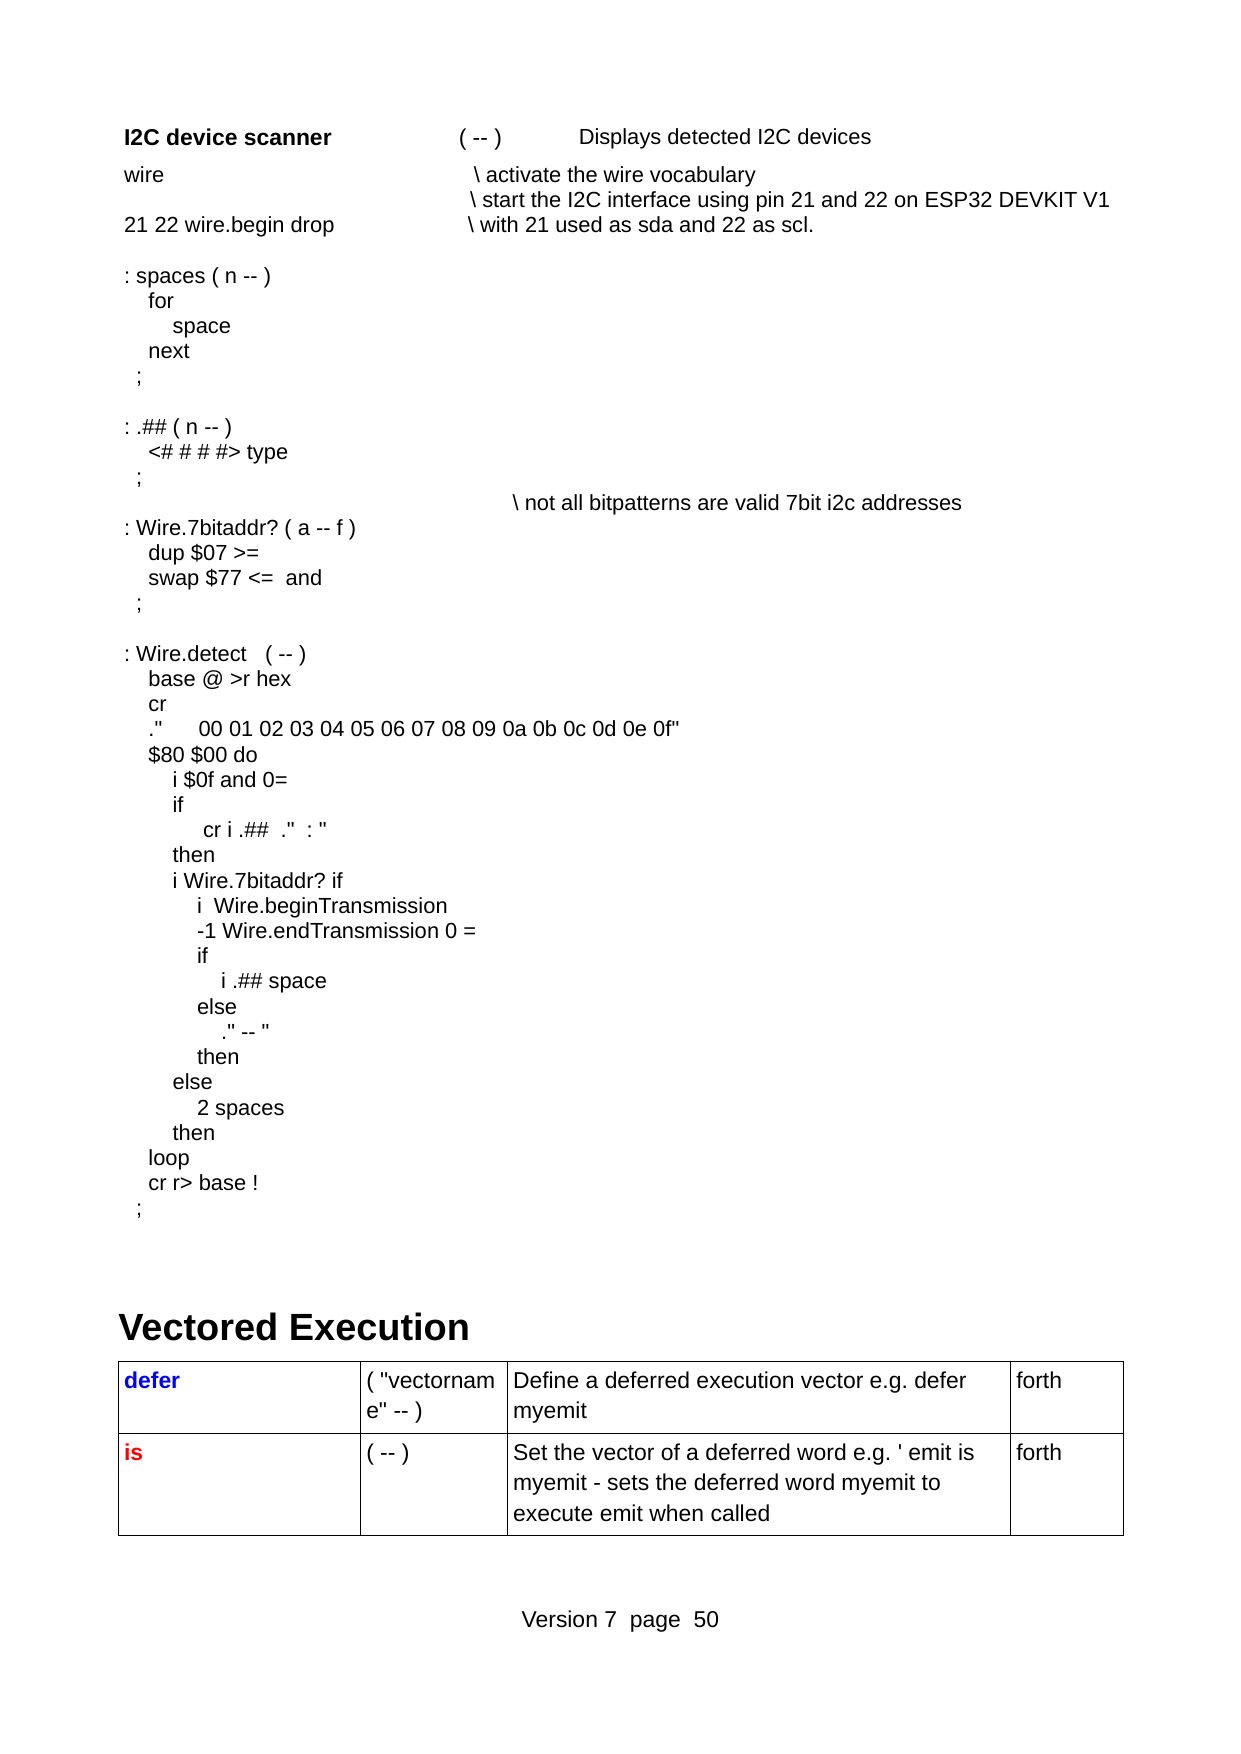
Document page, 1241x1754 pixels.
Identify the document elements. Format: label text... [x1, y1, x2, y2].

table_header Define a deferred execution vector e.g. defer myemit [508, 1362, 1010, 1433]
table_header forth [1011, 1362, 1123, 1433]
table_header I2C device scanner [118, 118, 453, 156]
table_header ( -- ) [453, 118, 573, 156]
table_cell wire \ activate the wire vocabulary \ start the I2C interface using pin 21 and 22 on ESP32 DEVKIT V1 21 22 wire.begin drop \ with 21 used as sda and 22 as scl. : spaces ( n -- ) for space next ; : .## ( n -- ) <# # # #> type ; \ not all bitpatterns are valid 7bit i2c addresses : Wire.7bitaddr? ( a -- f ) dup $07 >= swap $77 <= and ; : Wire.detect ( -- ) base @ >r hex cr ." 00 01 02 03 04 05 06 07 08 09 0a 0b 0c 0d 0e 0f" $80 $00 do i $0f and 0= if cr i .## ." : " then i Wire.7bitaddr? if i Wire.beginTransmission -1 Wire.endTransmission 0 = if i .## space else ." -- " then else 2 spaces then loop cr r> base ! ; [118, 156, 1123, 1251]
table_cell is [119, 1434, 360, 1535]
table_cell forth [1011, 1434, 1123, 1535]
table_header defer [119, 1362, 360, 1433]
subtitle Vectored Execution [118, 1305, 1122, 1349]
table_header ( "vectorname" -- ) [361, 1362, 507, 1433]
table_cell Set the vector of a deferred word e.g. ' emit is myemit - sets the deferred word myemit to execute emit when called [508, 1434, 1010, 1535]
table_header Displays detected I2C devices [573, 118, 1123, 156]
table_cell ( -- ) [361, 1434, 507, 1535]
